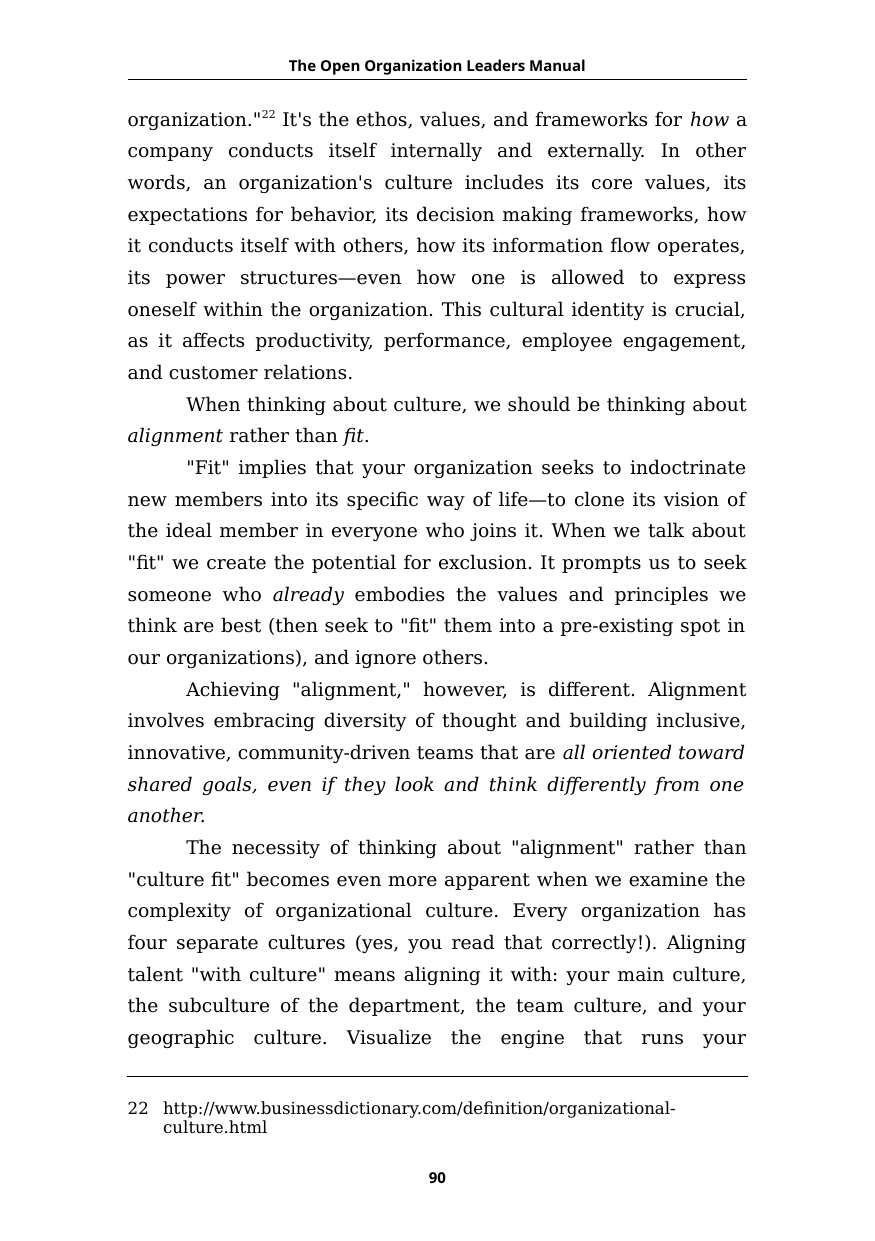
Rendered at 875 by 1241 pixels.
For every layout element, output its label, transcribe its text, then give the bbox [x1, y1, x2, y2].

text Achieving "alignment," however, is different. Alignment involves embracing diversity of thought and building inclusive, innovative, community-driven teams that are all oriented toward shared goals, even if they look and think differently from one another. [127, 679, 747, 827]
text When thinking about culture, we should be thinking about alignment rather than fit. [127, 394, 747, 447]
text http://www.businessdictionary.com/definition/organizational-culture.html [127, 1099, 747, 1138]
text organization." It's the ethos, values, and frameworks for how a company conducts itself internally and externally. In other words, an organization's culture includes its core values, its expectations for behavior, its decision making frameworks, how it conducts itself with others, how its information flow operates, its power structures—even how one is allowed to express oneself within the organization. This cultural identity is crucial, as it affects productivity, performance, employee engagement, and customer relations. [127, 109, 747, 384]
text "Fit" implies that your organization seeks to indoctrinate new members into its specific way of life—to clone its vision of the ideal member in everyone who joins it. When we talk about "fit" we create the potential for exclusion. It prompts us to seek someone who already embodies the values and principles we think are best (then seek to "fit" them into a pre-existing spot in our organizations), and ignore others. [127, 457, 747, 669]
text The necessity of thinking about "alignment" rather than "culture fit" becomes even more apparent when we examine the complexity of organizational culture. Every organization has four separate cultures (yes, you read that correctly!). Aligning talent "with culture" means aligning it with: your main culture, the subculture of the department, the team culture, and your geographic culture. Visualize the engine that runs your [127, 837, 747, 1049]
